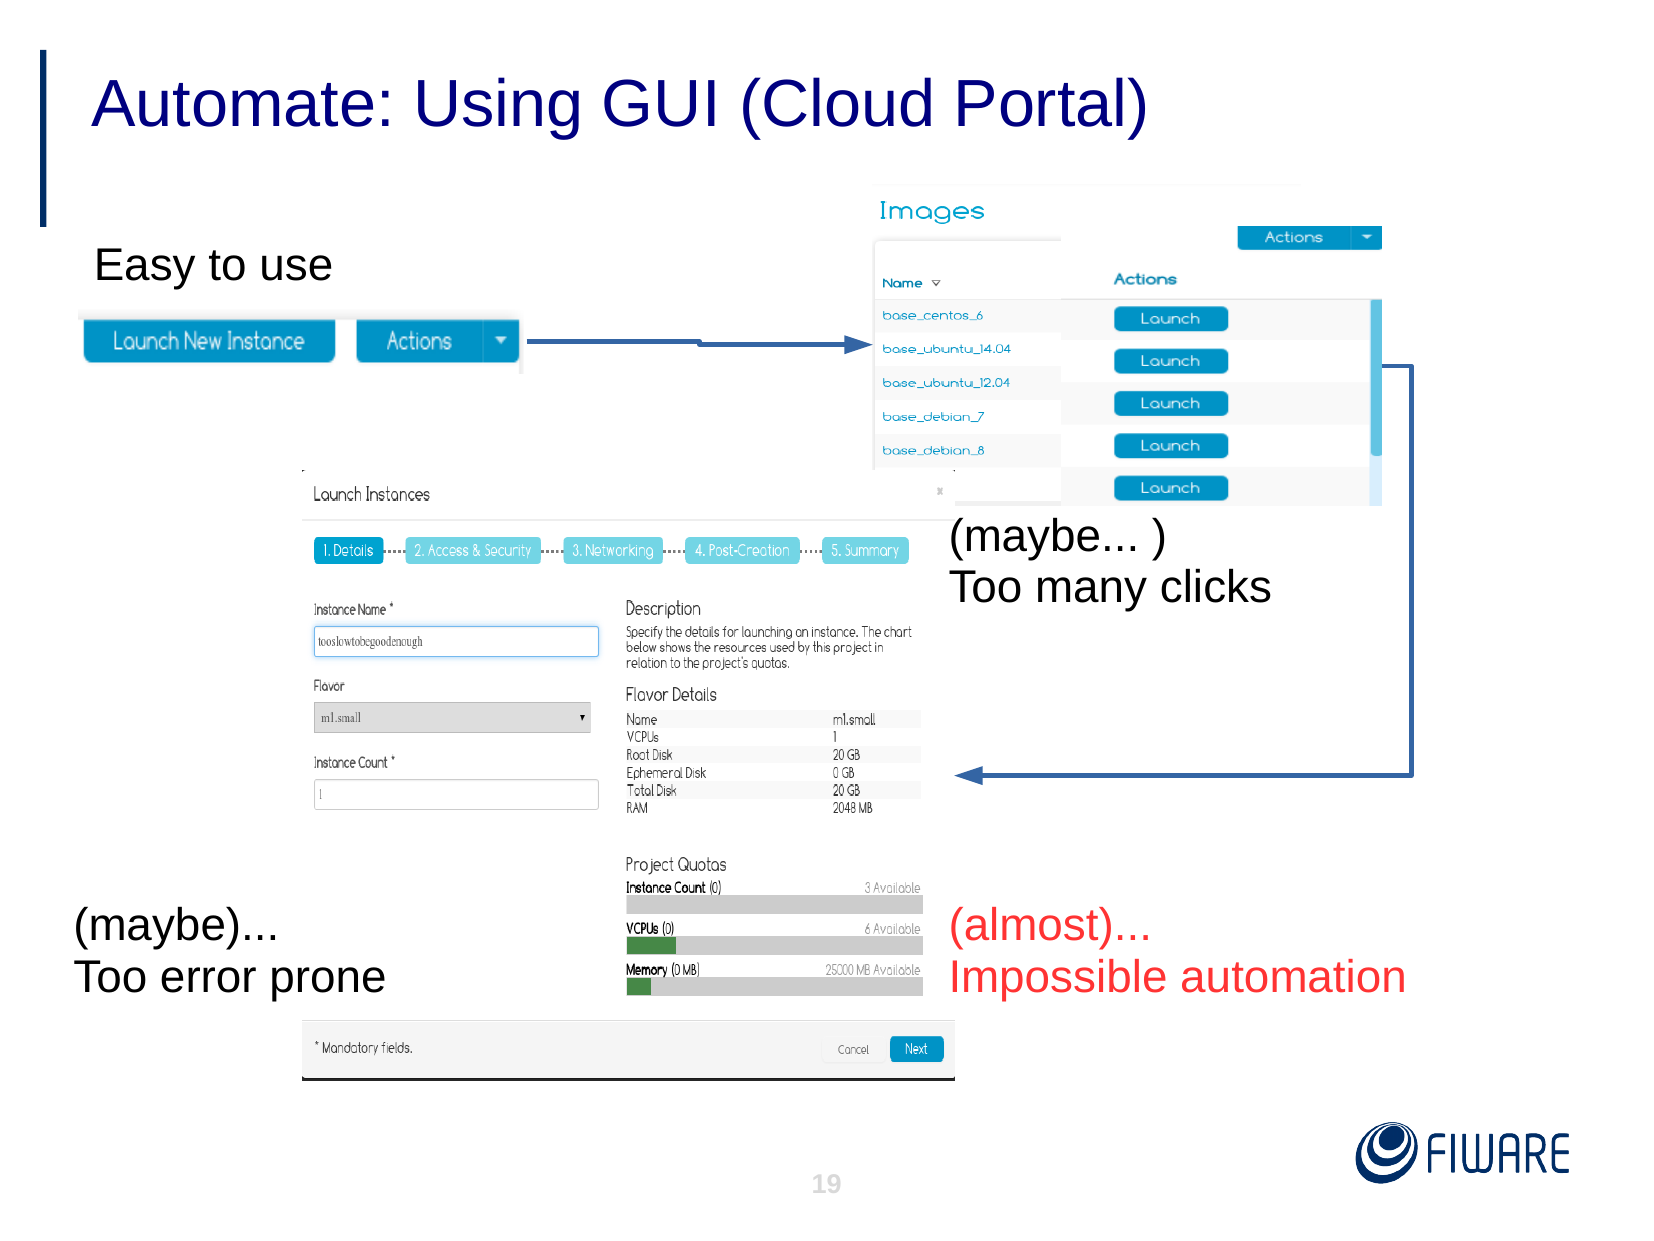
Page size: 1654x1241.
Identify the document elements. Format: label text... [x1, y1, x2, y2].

picture [302, 184, 1382, 1081]
text_box (maybe... ) Too many clicks [933, 502, 1443, 649]
picture [1303, 235, 1311, 241]
picture [78, 313, 527, 374]
picture [1312, 235, 1322, 242]
slide_number [733, 1149, 921, 1216]
text_box Easy to use [78, 231, 588, 313]
text_box (maybe)... Too error prone [58, 891, 568, 1038]
title Automate: Using GUI (Cloud Portal) [76, 51, 1408, 222]
text_box (almost)... Impossible automation [933, 892, 1504, 1038]
picture [1351, 1116, 1575, 1188]
